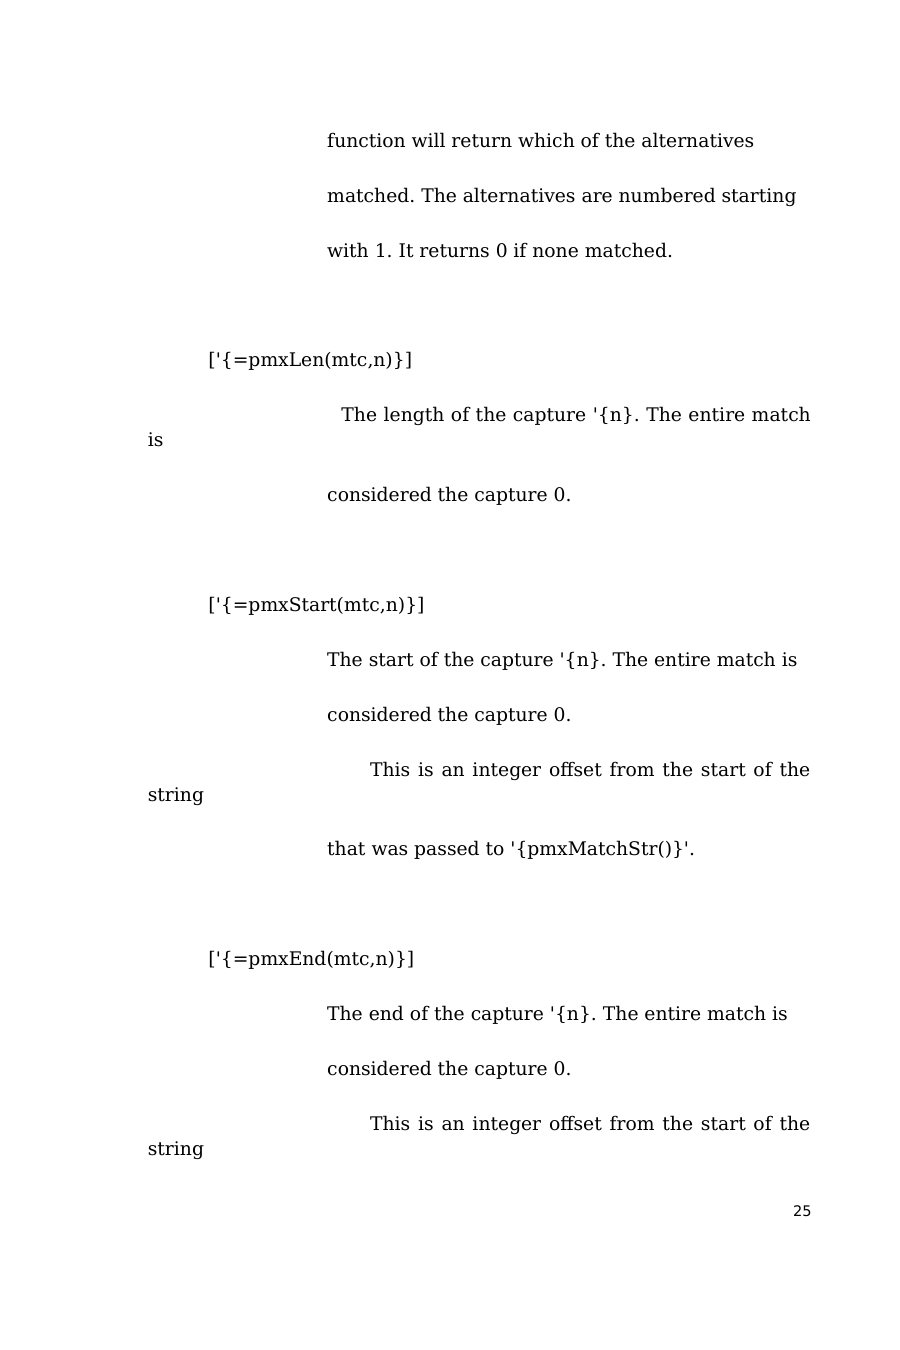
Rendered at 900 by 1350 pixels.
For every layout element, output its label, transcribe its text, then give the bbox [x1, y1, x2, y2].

text ['{=pmxLen(mtc,n)}] [148, 349, 811, 371]
text This is an integer offset from the start of the string [148, 759, 811, 805]
text ['{=pmxEnd(mtc,n)}] [148, 948, 811, 970]
text This is an integer offset from the start of the string [148, 1113, 811, 1160]
text considered the capture 0. [148, 704, 811, 726]
text function will return which of the alternatives [148, 130, 811, 152]
text considered the capture 0. [148, 484, 811, 506]
text The start of the capture '{n}. The entire match is [148, 649, 811, 671]
text considered the capture 0. [148, 1058, 811, 1080]
text The length of the capture '{n}. The entire match is [148, 404, 811, 451]
text The end of the capture '{n}. The entire match is [148, 1003, 811, 1025]
text ['{=pmxStart(mtc,n)}] [148, 594, 811, 616]
text with 1. It returns 0 if none matched. [148, 240, 811, 262]
text matched. The alternatives are numbered starting [148, 185, 811, 207]
text that was passed to '{pmxMatchStr()}'. [148, 838, 811, 860]
